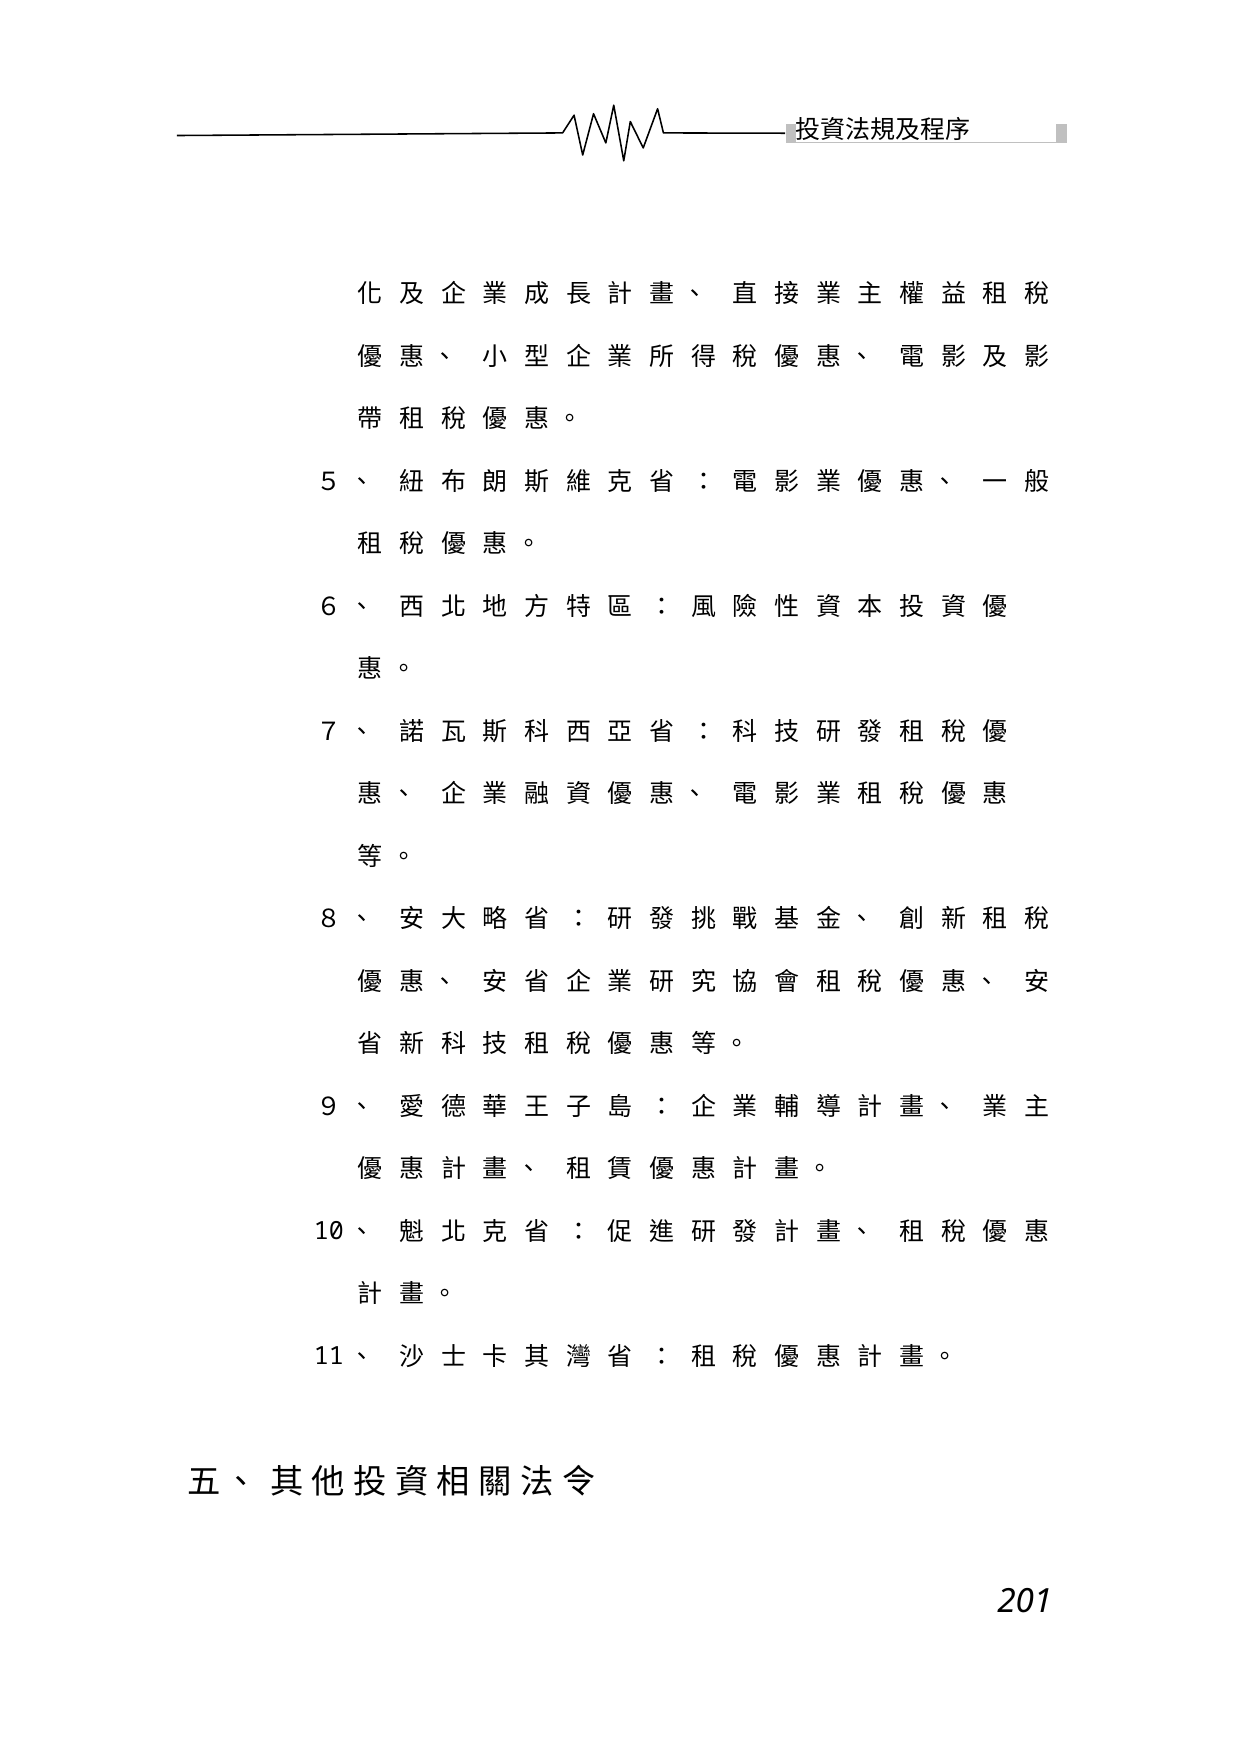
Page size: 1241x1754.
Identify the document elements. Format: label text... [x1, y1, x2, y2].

text ６、西北地方特區：風險性資本投資優惠。 [281, 563, 1058, 688]
text 五、其他投資相關法令 [183, 1438, 1058, 1500]
text ７、諾瓦斯科西亞省：科技研發租稅優惠、企業融資優惠、電影業租稅優惠等。 [281, 688, 1058, 875]
text ９、愛德華王子島：企業輔導計畫、業主優惠計畫、租賃優惠計畫。 [281, 1063, 1058, 1188]
text ５、紐布朗斯維克省：電影業優惠、一般租稅優惠。 [281, 438, 1058, 563]
text 化及企業成長計畫、直接業主權益租稅優惠、小型企業所得稅優惠、電影及影帶租稅優惠。 [281, 250, 1058, 438]
text 10、魁北克省：促進研發計畫、租稅優惠計畫。 [281, 1188, 1058, 1313]
text ８、安大略省：研發挑戰基金、創新租稅優惠、安省企業研究協會租稅優惠、安省新科技租稅優惠等。 [281, 875, 1058, 1063]
text 11、沙士卡其灣省：租稅優惠計畫。 [281, 1313, 1058, 1375]
